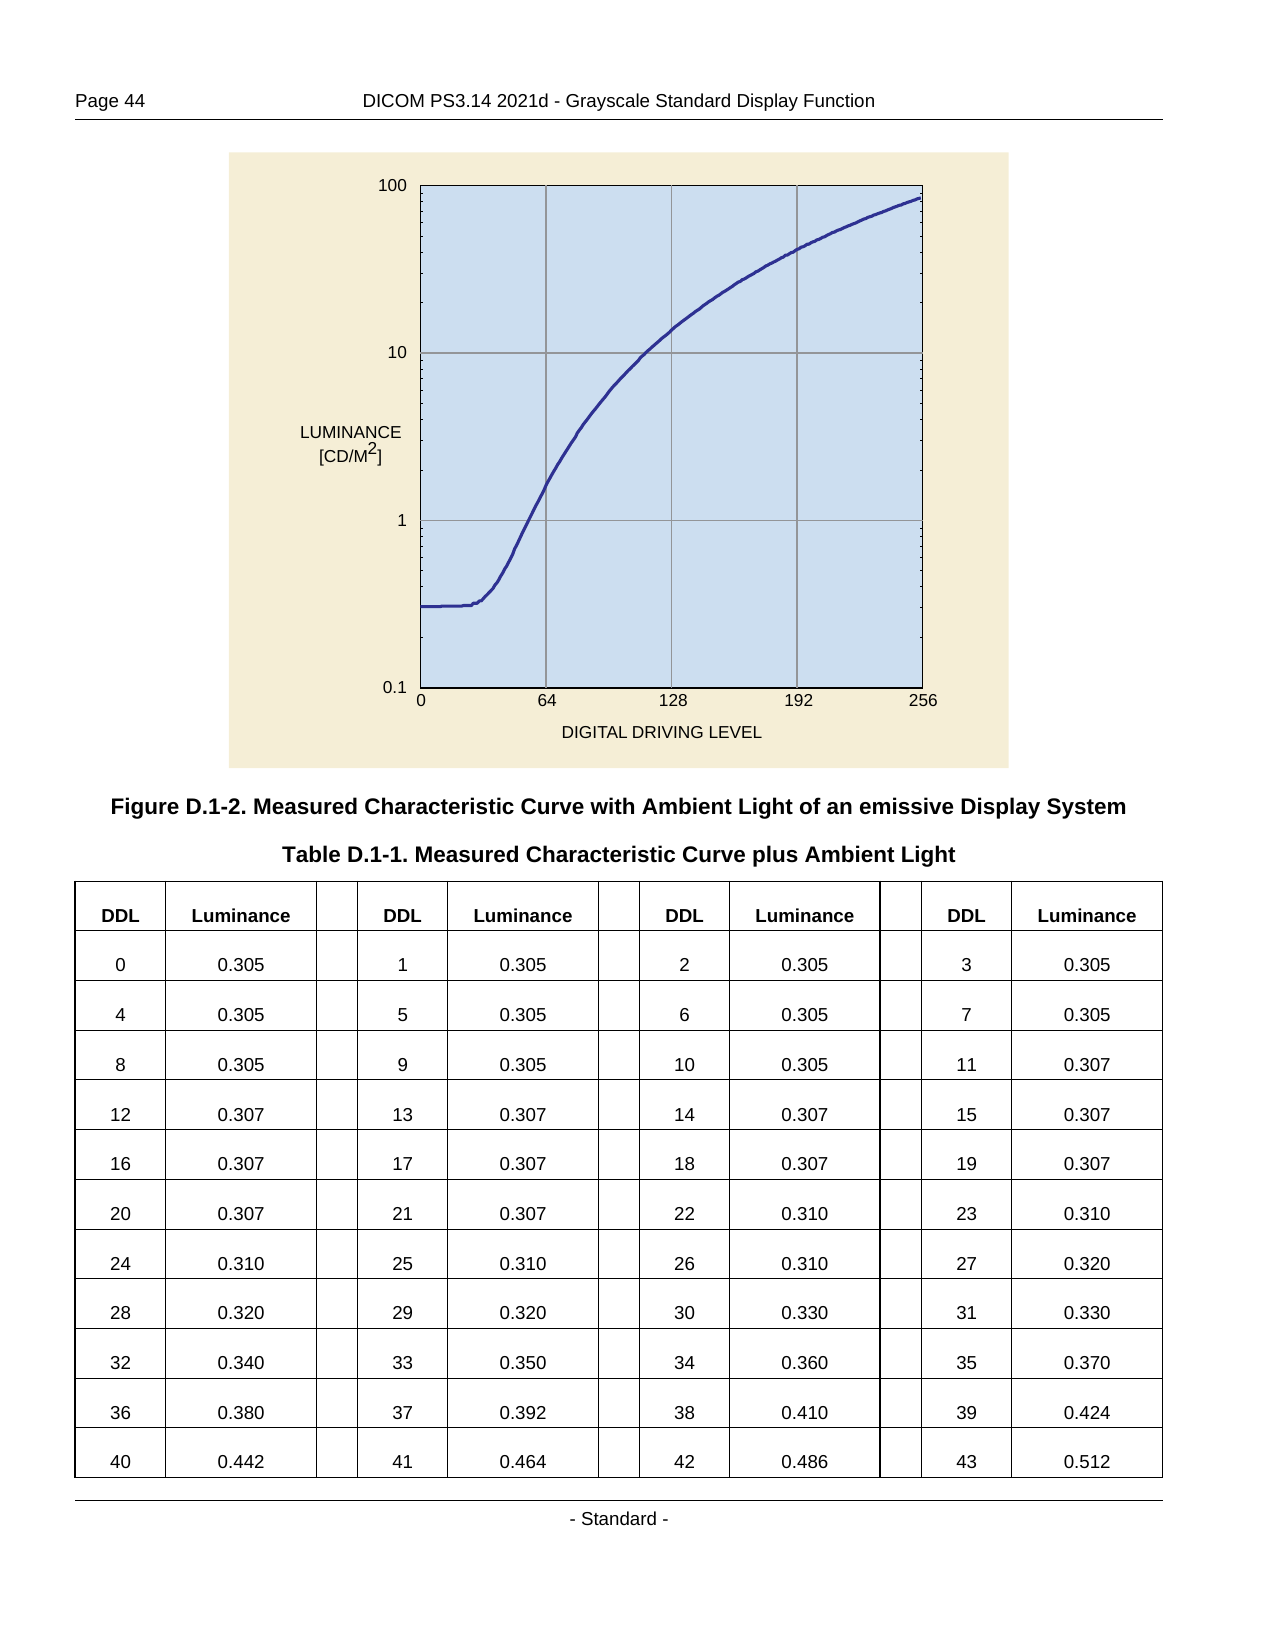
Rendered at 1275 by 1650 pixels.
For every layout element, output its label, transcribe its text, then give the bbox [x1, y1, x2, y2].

table_header DDL [358, 882, 447, 930]
table_cell [599, 1329, 639, 1377]
table_cell 40 [76, 1428, 165, 1477]
table_header [599, 882, 639, 930]
table_cell 0.360 [730, 1329, 879, 1377]
table_cell 0.370 [1012, 1329, 1162, 1377]
table_cell [317, 1428, 357, 1477]
table_cell [881, 1428, 921, 1477]
table_header DDL [76, 882, 165, 930]
table_cell 0.305 [730, 1031, 879, 1079]
table_cell 0.320 [1012, 1230, 1162, 1278]
table_cell 32 [76, 1329, 165, 1377]
table_cell 2 [640, 931, 729, 980]
table_cell 0.307 [730, 1080, 879, 1129]
table_cell [881, 931, 921, 980]
table_cell 14 [640, 1080, 729, 1129]
table_cell [881, 981, 921, 1030]
table_cell 0.305 [730, 931, 879, 980]
table_cell 0.305 [448, 981, 598, 1030]
table_cell 23 [922, 1180, 1011, 1228]
table_cell 24 [76, 1230, 165, 1278]
table_cell 0.307 [1012, 1080, 1162, 1129]
table_cell 1 [358, 931, 447, 980]
table_cell 0.307 [448, 1130, 598, 1179]
table_cell [317, 931, 357, 980]
table_cell 33 [358, 1329, 447, 1377]
table_cell 0.307 [448, 1180, 598, 1228]
table_cell [881, 1279, 921, 1328]
table_cell 13 [358, 1080, 447, 1129]
table_cell 0.307 [1012, 1031, 1162, 1079]
table_cell 0.307 [166, 1080, 316, 1129]
table_cell 16 [76, 1130, 165, 1179]
text Figure D.1-2. Measured Characteristic Curve with Ambient Light of an emissive Display System [75, 793, 1162, 819]
table_cell 21 [358, 1180, 447, 1228]
table_cell [881, 1180, 921, 1228]
table_cell 15 [922, 1080, 1011, 1129]
table_cell 0.330 [1012, 1279, 1162, 1328]
table_cell 10 [640, 1031, 729, 1079]
table_cell 0.424 [1012, 1379, 1162, 1427]
table_cell 0.486 [730, 1428, 879, 1477]
table_cell 0.340 [166, 1329, 316, 1377]
table_cell 42 [640, 1428, 729, 1477]
table_cell 27 [922, 1230, 1011, 1278]
table_cell 0.310 [448, 1230, 598, 1278]
table_cell 5 [358, 981, 447, 1030]
table_cell 36 [76, 1379, 165, 1427]
table_cell 0.305 [448, 1031, 598, 1079]
table_cell [599, 1279, 639, 1328]
table_cell [599, 1428, 639, 1477]
table_cell 0.305 [730, 981, 879, 1030]
table_cell [881, 1329, 921, 1377]
table_cell 0.310 [730, 1180, 879, 1228]
table_cell 0.320 [166, 1279, 316, 1328]
table_cell [599, 1180, 639, 1228]
table_cell 0.310 [730, 1230, 879, 1278]
table_cell [881, 1230, 921, 1278]
table_cell 30 [640, 1279, 729, 1328]
table_cell 0.307 [1012, 1130, 1162, 1179]
table_cell 12 [76, 1080, 165, 1129]
table_cell [881, 1031, 921, 1079]
table_cell [317, 1031, 357, 1079]
table_cell [599, 1031, 639, 1079]
table_cell 43 [922, 1428, 1011, 1477]
table_cell 37 [358, 1379, 447, 1427]
table_cell 41 [358, 1428, 447, 1477]
table_cell [317, 1180, 357, 1228]
table_cell 0.305 [1012, 981, 1162, 1030]
table_cell [881, 1379, 921, 1427]
table_cell 0.307 [730, 1130, 879, 1179]
table_cell 20 [76, 1180, 165, 1228]
table_cell 18 [640, 1130, 729, 1179]
table_cell 3 [922, 931, 1011, 980]
table_cell 9 [358, 1031, 447, 1079]
table_header [317, 882, 357, 930]
table_cell 31 [922, 1279, 1011, 1328]
table_cell 0.410 [730, 1379, 879, 1427]
table_cell [317, 1130, 357, 1179]
table_cell [317, 1080, 357, 1129]
table_cell [599, 1230, 639, 1278]
table_cell [317, 1379, 357, 1427]
table_cell [317, 1230, 357, 1278]
table_cell 0.305 [448, 931, 598, 980]
table_header Luminance [1012, 882, 1162, 930]
table_cell 0.350 [448, 1329, 598, 1377]
table_cell 0.310 [166, 1230, 316, 1278]
table_cell 0.330 [730, 1279, 879, 1328]
table_cell 39 [922, 1379, 1011, 1427]
table_cell [599, 1080, 639, 1129]
table_cell [599, 1130, 639, 1179]
table_cell 0.305 [166, 981, 316, 1030]
table_header [881, 882, 921, 930]
table_cell 0.392 [448, 1379, 598, 1427]
table_header DDL [922, 882, 1011, 930]
text Table D.1-1. Measured Characteristic Curve plus Ambient Light [75, 841, 1162, 867]
table_cell 0.380 [166, 1379, 316, 1427]
table_cell [317, 981, 357, 1030]
table_cell 22 [640, 1180, 729, 1228]
table_cell [599, 931, 639, 980]
table_cell 0.305 [166, 1031, 316, 1079]
table_cell 0.305 [1012, 931, 1162, 980]
table_cell 19 [922, 1130, 1011, 1179]
table_cell 0.320 [448, 1279, 598, 1328]
table_cell [881, 1130, 921, 1179]
table_cell [599, 1379, 639, 1427]
table_cell 0.307 [448, 1080, 598, 1129]
table_cell 8 [76, 1031, 165, 1079]
table_header DDL [640, 882, 729, 930]
table_cell 29 [358, 1279, 447, 1328]
table_header Luminance [730, 882, 879, 930]
table_cell 0.307 [166, 1130, 316, 1179]
table_cell 35 [922, 1329, 1011, 1377]
table_cell 0.310 [1012, 1180, 1162, 1228]
table_cell 0.512 [1012, 1428, 1162, 1477]
table_cell [317, 1329, 357, 1377]
table_cell 17 [358, 1130, 447, 1179]
table_cell 0.307 [166, 1180, 316, 1228]
table_cell 34 [640, 1329, 729, 1377]
table_cell 4 [76, 981, 165, 1030]
table_cell 0.464 [448, 1428, 598, 1477]
table_cell 28 [76, 1279, 165, 1328]
table_header Luminance [166, 882, 316, 930]
table_cell 0 [76, 931, 165, 980]
table_cell [317, 1279, 357, 1328]
table_cell [881, 1080, 921, 1129]
table_cell 25 [358, 1230, 447, 1278]
table_cell 38 [640, 1379, 729, 1427]
table_cell 0.442 [166, 1428, 316, 1477]
table_cell 26 [640, 1230, 729, 1278]
table_cell 11 [922, 1031, 1011, 1079]
table_cell [599, 981, 639, 1030]
table_cell 7 [922, 981, 1011, 1030]
table_header Luminance [448, 882, 598, 930]
table_cell 0.305 [166, 931, 316, 980]
table_cell 6 [640, 981, 729, 1030]
